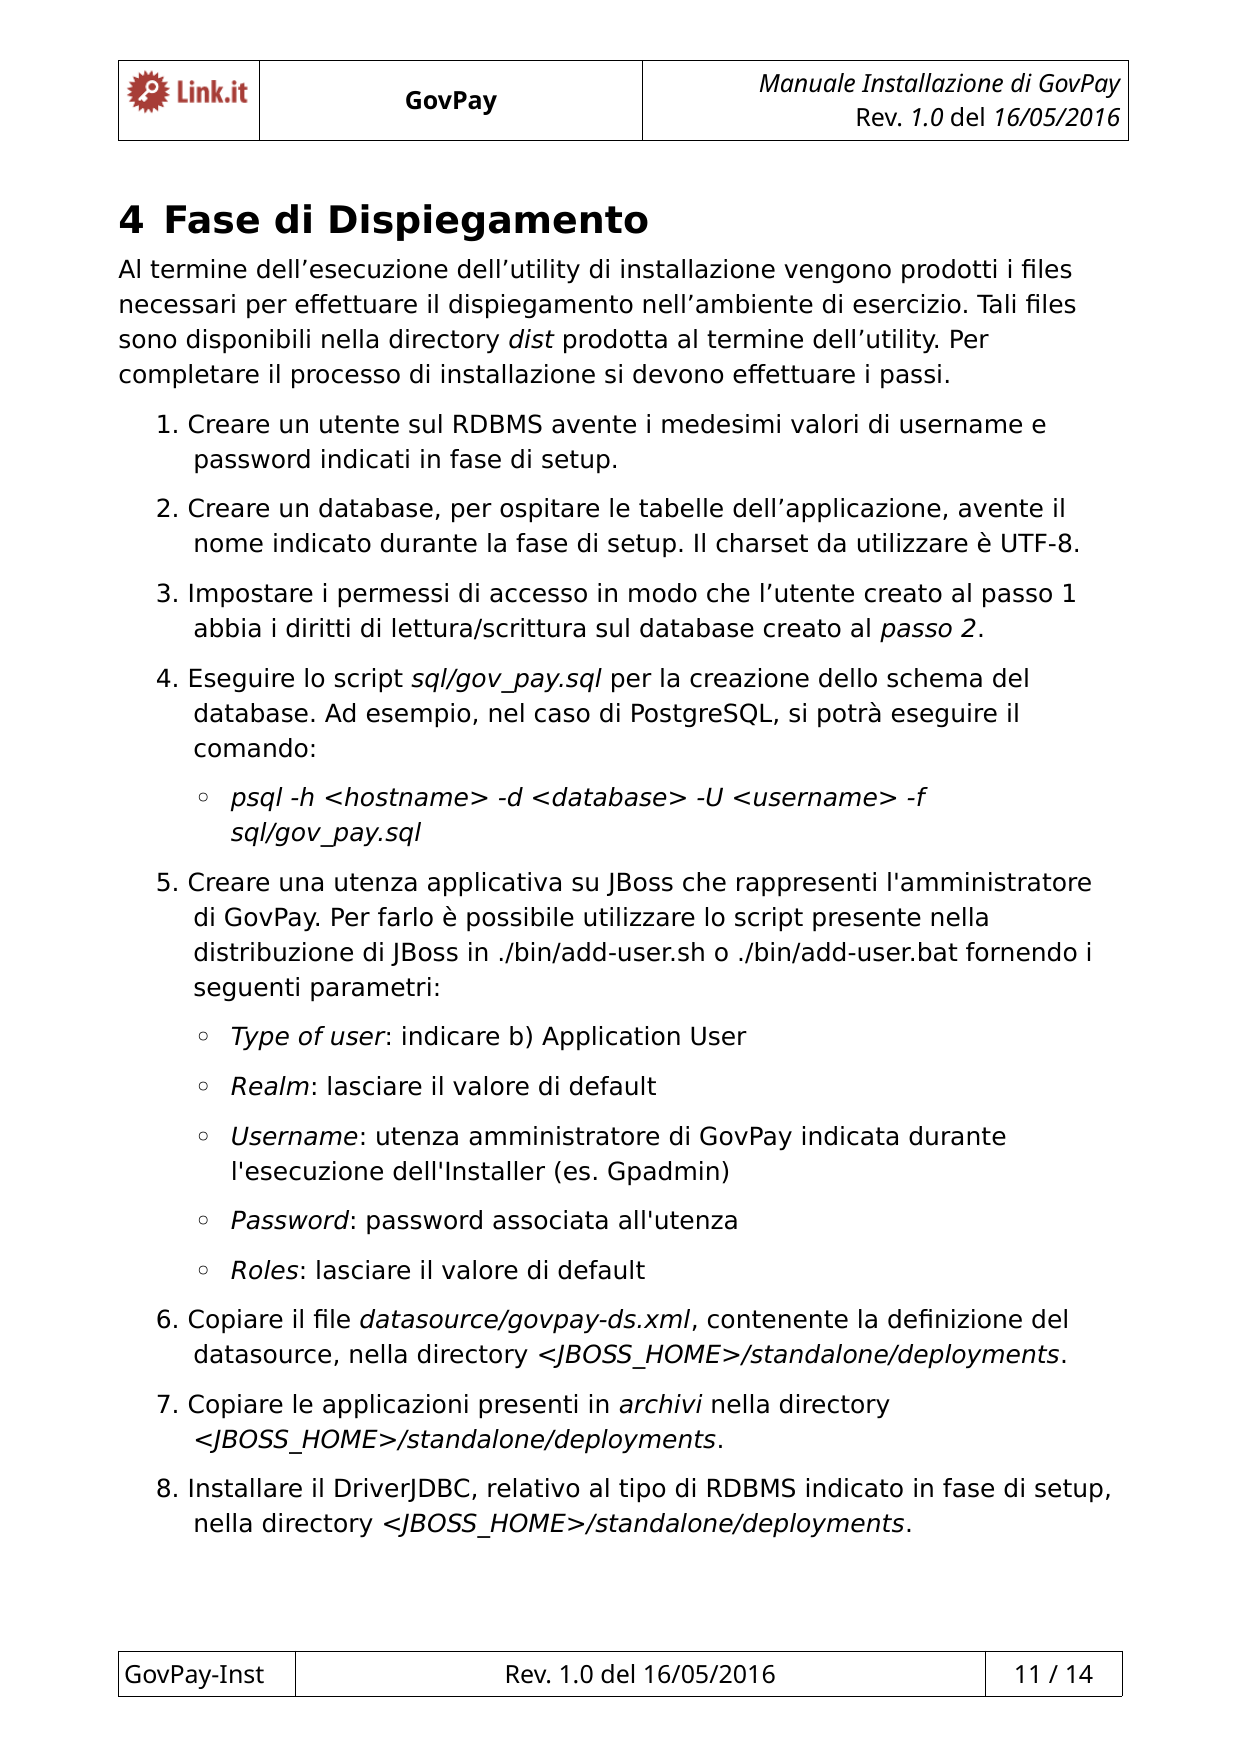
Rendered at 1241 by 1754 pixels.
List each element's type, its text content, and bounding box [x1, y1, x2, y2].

list Copiare le applicazioni presenti in archivi nella directory <JBOSS_HOME>/standalone/deployments. [156, 1390, 1122, 1454]
list Copiare il file datasource/govpay-ds.xml, contenente la definizione del datasource, nella directory <JBOSS_HOME>/standalone/deployments. [156, 1305, 1122, 1369]
subtitle Fase di Dispiegamento [118, 199, 1122, 243]
picture [123, 65, 254, 119]
list Creare un utente sul RDBMS avente i medesimi valori di username e password indicati in fase di setup. [156, 410, 1122, 474]
list psql -h <hostname> -d <database> -U <username> -f sql/gov_pay.sql [193, 783, 1122, 847]
list Username: utenza amministratore di GovPay indicata durante l'esecuzione dell'Installer (es. Gpadmin) [193, 1122, 1122, 1186]
list Impostare i permessi di accesso in modo che l’utente creato al passo 1 abbia i diritti di lettura/scrittura sul database creato al passo 2. [156, 579, 1122, 643]
list Creare un database, per ospitare le tabelle dell’applicazione, avente il nome indicato durante la fase di setup. Il charset da utilizzare è UTF-8. [156, 494, 1122, 559]
list Installare il DriverJDBC, relativo al tipo di RDBMS indicato in fase di setup, nella directory <JBOSS_HOME>/standalone/deployments. [156, 1474, 1122, 1539]
list Type of user: indicare b) Application User [193, 1022, 1122, 1052]
list Password: password associata all'utenza [193, 1206, 1122, 1235]
list Eseguire lo script sql/gov_pay.sql per la creazione dello schema del database. Ad esempio, nel caso di PostgreSQL, si potrà eseguire il comando: [156, 664, 1122, 763]
text Al termine dell’esecuzione dell’utility di installazione vengono prodotti i files necessari per effettuare il dispiegamento nell’ambiente di esercizio. Tali files sono disponibili nella directory dist prodotta al termine dell’utility. Per completare il processo di installazione si devono effettuare i passi. [118, 255, 1122, 389]
list Roles: lasciare il valore di default [193, 1256, 1122, 1285]
list Creare una utenza applicativa su JBoss che rappresenti l'amministratore di GovPay. Per farlo è possibile utilizzare lo script presente nella distribuzione di JBoss in ./bin/add-user.sh o ./bin/add-user.bat fornendo i seguenti parametri: [156, 868, 1122, 1002]
list Realm: lasciare il valore di default [193, 1072, 1122, 1101]
